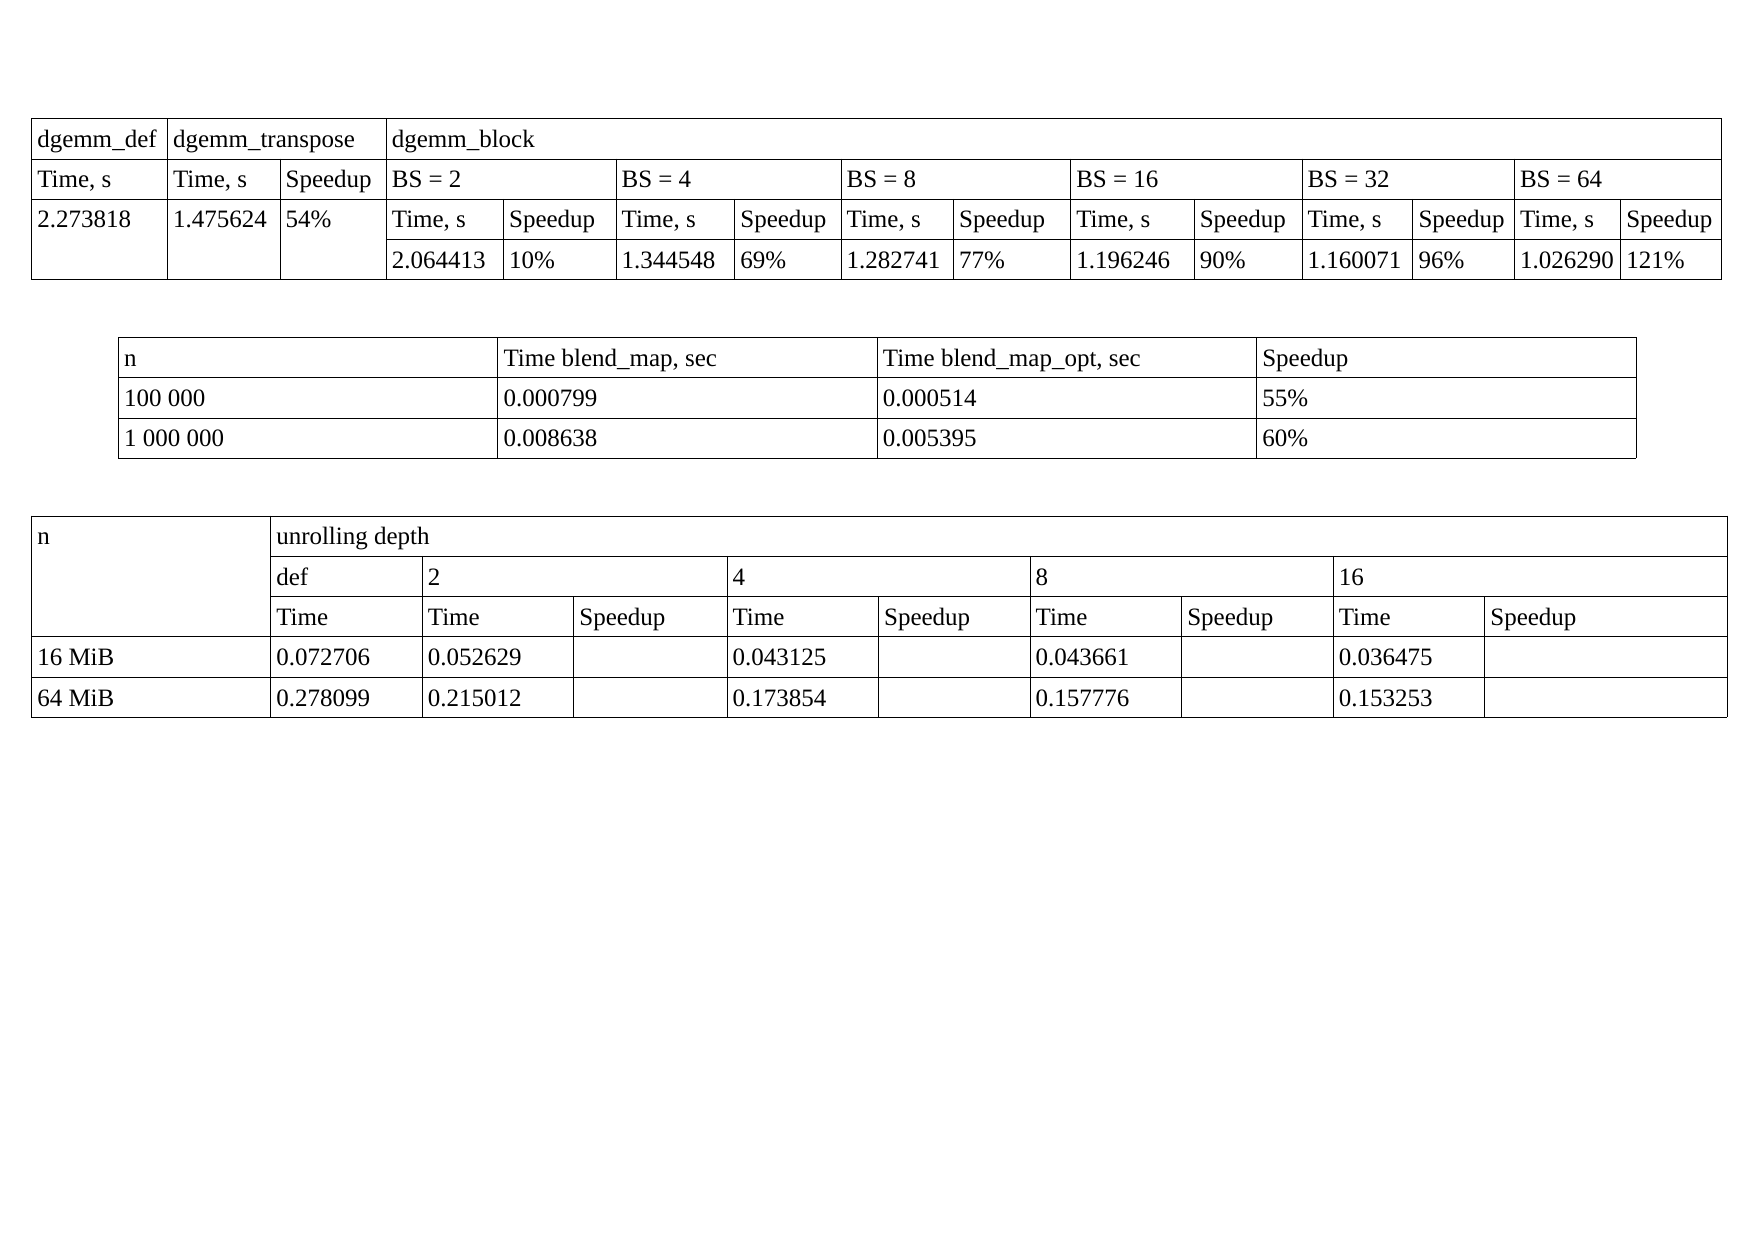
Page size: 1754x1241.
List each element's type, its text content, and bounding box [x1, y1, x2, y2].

table_cell [1485, 637, 1727, 677]
table_cell 4 [728, 557, 1030, 596]
table_header dgemm_block [387, 119, 1721, 158]
table_cell [574, 637, 727, 677]
table_cell 2.064413 [387, 240, 503, 279]
table_cell 0.005395 [878, 419, 1256, 458]
table_cell Time [1031, 597, 1181, 636]
table_cell 96% [1413, 240, 1514, 279]
table_cell 0.153253 [1334, 678, 1484, 717]
table_header Time blend_map, sec [498, 338, 877, 377]
table_cell 1 000 000 [119, 419, 497, 458]
table_cell 54% [281, 200, 386, 279]
table_cell Time, s [168, 160, 280, 199]
table_cell 0.157776 [1031, 678, 1181, 717]
table_cell Time [728, 597, 878, 636]
table_cell BS = 8 [842, 160, 1070, 199]
table_cell [1485, 678, 1727, 717]
table_cell 2.273818 [32, 200, 167, 279]
table_cell Time, s [1071, 200, 1194, 239]
table_cell 0.072706 [271, 637, 422, 677]
table_cell 0.173854 [728, 678, 878, 717]
table_cell BS = 16 [1071, 160, 1302, 199]
table_header Speedup [1257, 338, 1636, 377]
table_cell 1.344548 [617, 240, 734, 279]
table_cell Speedup [1621, 200, 1721, 239]
table_cell Time [1334, 597, 1484, 636]
table_cell Speedup [1485, 597, 1727, 636]
table_cell [574, 678, 727, 717]
table_cell Time, s [32, 160, 167, 199]
table_cell 1.026290 [1515, 240, 1620, 279]
table_cell Speedup [281, 160, 386, 199]
table_cell 0.036475 [1334, 637, 1484, 677]
table_cell Time, s [842, 200, 953, 239]
table_cell [879, 637, 1030, 677]
table_header unrolling depth [271, 517, 1727, 556]
table_cell Time, s [1303, 200, 1412, 239]
table_header dgemm_def [32, 119, 167, 158]
table_cell 8 [1031, 557, 1333, 596]
table_cell 16 MiB [32, 637, 270, 677]
table_cell 69% [735, 240, 841, 279]
table_cell 100 000 [119, 378, 497, 418]
table_cell 10% [504, 240, 616, 279]
table_cell Time, s [1515, 200, 1620, 239]
table_cell Time [271, 597, 422, 636]
table_cell Speedup [504, 200, 616, 239]
table_cell 55% [1257, 378, 1636, 418]
table_cell Speedup [954, 200, 1070, 239]
table_cell Speedup [1413, 200, 1514, 239]
table_cell 0.008638 [498, 419, 877, 458]
table_cell Speedup [879, 597, 1030, 636]
table_cell 1.160071 [1303, 240, 1412, 279]
table_cell 0.043125 [728, 637, 878, 677]
table_cell BS = 4 [617, 160, 841, 199]
table_cell 2 [423, 557, 727, 596]
table_cell Speedup [574, 597, 727, 636]
table_cell 77% [954, 240, 1070, 279]
table_cell [1182, 637, 1333, 677]
table_cell 1.475624 [168, 200, 280, 279]
table_cell 0.000514 [878, 378, 1256, 418]
table_cell 0.052629 [423, 637, 573, 677]
table_cell 16 [1334, 557, 1727, 596]
table_cell Speedup [1182, 597, 1333, 636]
table_cell Speedup [735, 200, 841, 239]
table_cell 121% [1621, 240, 1721, 279]
table_cell 1.282741 [842, 240, 953, 279]
table_header dgemm_transpose [168, 119, 386, 158]
table_cell [1182, 678, 1333, 717]
table_cell Time, s [617, 200, 734, 239]
table_header n [119, 338, 497, 377]
table_cell BS = 2 [387, 160, 616, 199]
table_cell 90% [1195, 240, 1302, 279]
table_cell 0.215012 [423, 678, 573, 717]
table_cell 0.043661 [1031, 637, 1181, 677]
table_cell Time [423, 597, 573, 636]
table_cell [879, 678, 1030, 717]
table_header n [32, 517, 270, 636]
table_cell 1.196246 [1071, 240, 1194, 279]
table_cell 60% [1257, 419, 1636, 458]
table_cell 0.000799 [498, 378, 877, 418]
table_header Time blend_map_opt, sec [878, 338, 1256, 377]
table_cell BS = 32 [1303, 160, 1514, 199]
table_cell Time, s [387, 200, 503, 239]
table_cell 64 MiB [32, 678, 270, 717]
table_cell def [271, 557, 422, 596]
table_cell 0.278099 [271, 678, 422, 717]
table_cell Speedup [1195, 200, 1302, 239]
table_cell BS = 64 [1515, 160, 1721, 199]
